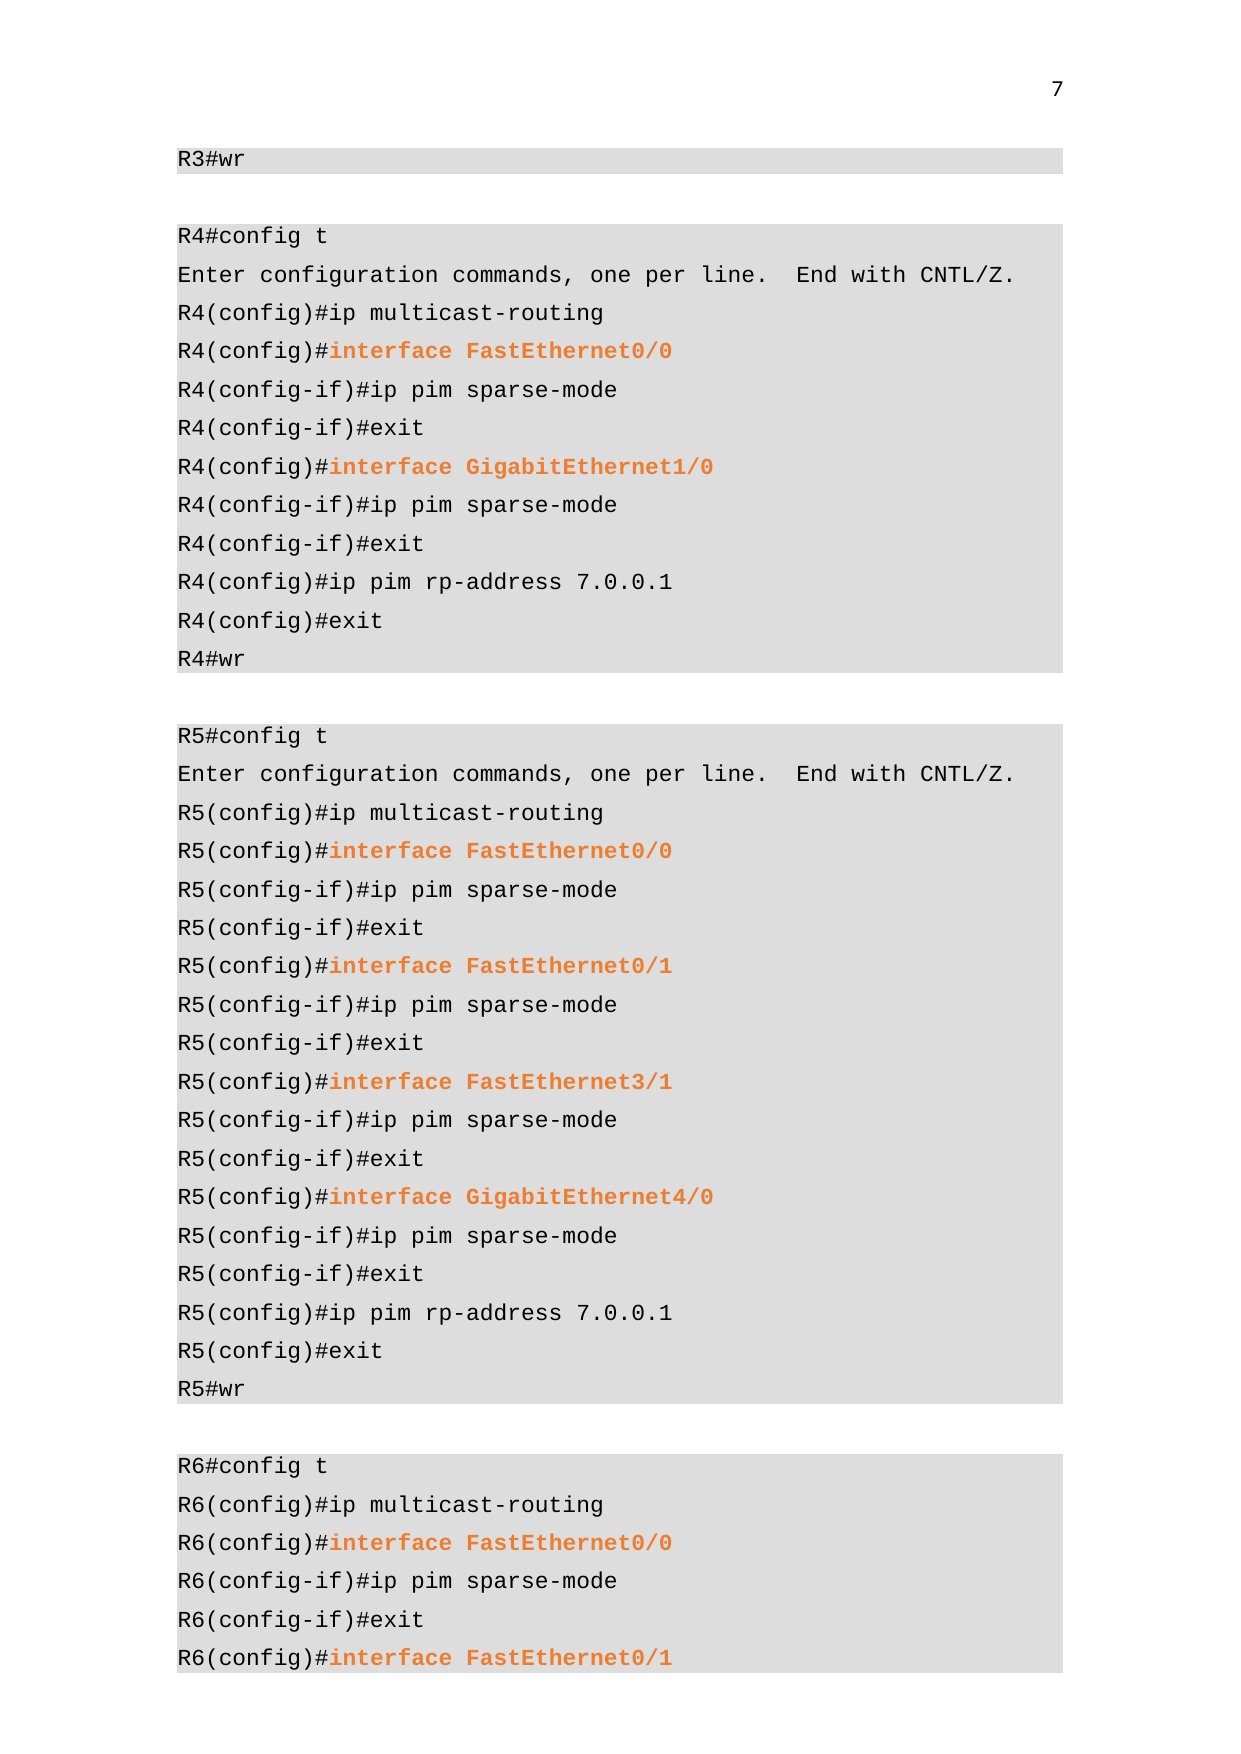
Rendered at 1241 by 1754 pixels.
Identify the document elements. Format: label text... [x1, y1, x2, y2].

text R5#config t [177, 724, 1063, 750]
text R5(config-if)#exit [177, 1262, 1063, 1288]
text R4(config-if)#exit [177, 417, 1063, 443]
text R4#config t [177, 224, 1063, 251]
text R6(config-if)#ip pim sparse-mode [177, 1570, 1063, 1596]
text R4(config)#interface GigabitEthernet1/0 [177, 455, 1063, 481]
text R6(config)#interface FastEthernet0/1 [177, 1647, 1063, 1673]
text R5(config)#ip pim rp-address 7.0.0.1 [177, 1301, 1063, 1327]
text R4#wr [177, 647, 1063, 673]
text R5(config-if)#ip pim sparse-mode [177, 878, 1063, 904]
text R5#wr [177, 1378, 1063, 1404]
text R5(config)#exit [177, 1339, 1063, 1365]
text Enter configuration commands, one per line. End with CNTL/Z. [177, 263, 1063, 289]
text R5(config-if)#ip pim sparse-mode [177, 993, 1063, 1019]
text R3#wr [177, 148, 1063, 174]
text R4(config-if)#ip pim sparse-mode [177, 494, 1063, 519]
text R6(config)#interface FastEthernet0/0 [177, 1531, 1063, 1557]
text R5(config-if)#exit [177, 916, 1063, 942]
text R6#config t [177, 1454, 1063, 1481]
text Enter configuration commands, one per line. End with CNTL/Z. [177, 763, 1063, 789]
text R5(config-if)#exit [177, 1147, 1063, 1173]
text R5(config-if)#ip pim sparse-mode [177, 1109, 1063, 1134]
text R6(config-if)#exit [177, 1608, 1063, 1634]
text R5(config)#ip multicast-routing [177, 801, 1063, 827]
text R5(config)#interface FastEthernet0/1 [177, 955, 1063, 981]
text R4(config-if)#exit [177, 532, 1063, 558]
text R6(config)#ip multicast-routing [177, 1493, 1063, 1519]
text R4(config-if)#ip pim sparse-mode [177, 378, 1063, 404]
text R4(config)#ip multicast-routing [177, 301, 1063, 327]
text R5(config-if)#ip pim sparse-mode [177, 1224, 1063, 1250]
text R4(config)#exit [177, 609, 1063, 635]
text R4(config)#interface FastEthernet0/0 [177, 340, 1063, 366]
text R5(config-if)#exit [177, 1032, 1063, 1058]
text R5(config)#interface GigabitEthernet4/0 [177, 1186, 1063, 1211]
text R5(config)#interface FastEthernet3/1 [177, 1070, 1063, 1096]
text R5(config)#interface FastEthernet0/0 [177, 839, 1063, 866]
text R4(config)#ip pim rp-address 7.0.0.1 [177, 571, 1063, 596]
